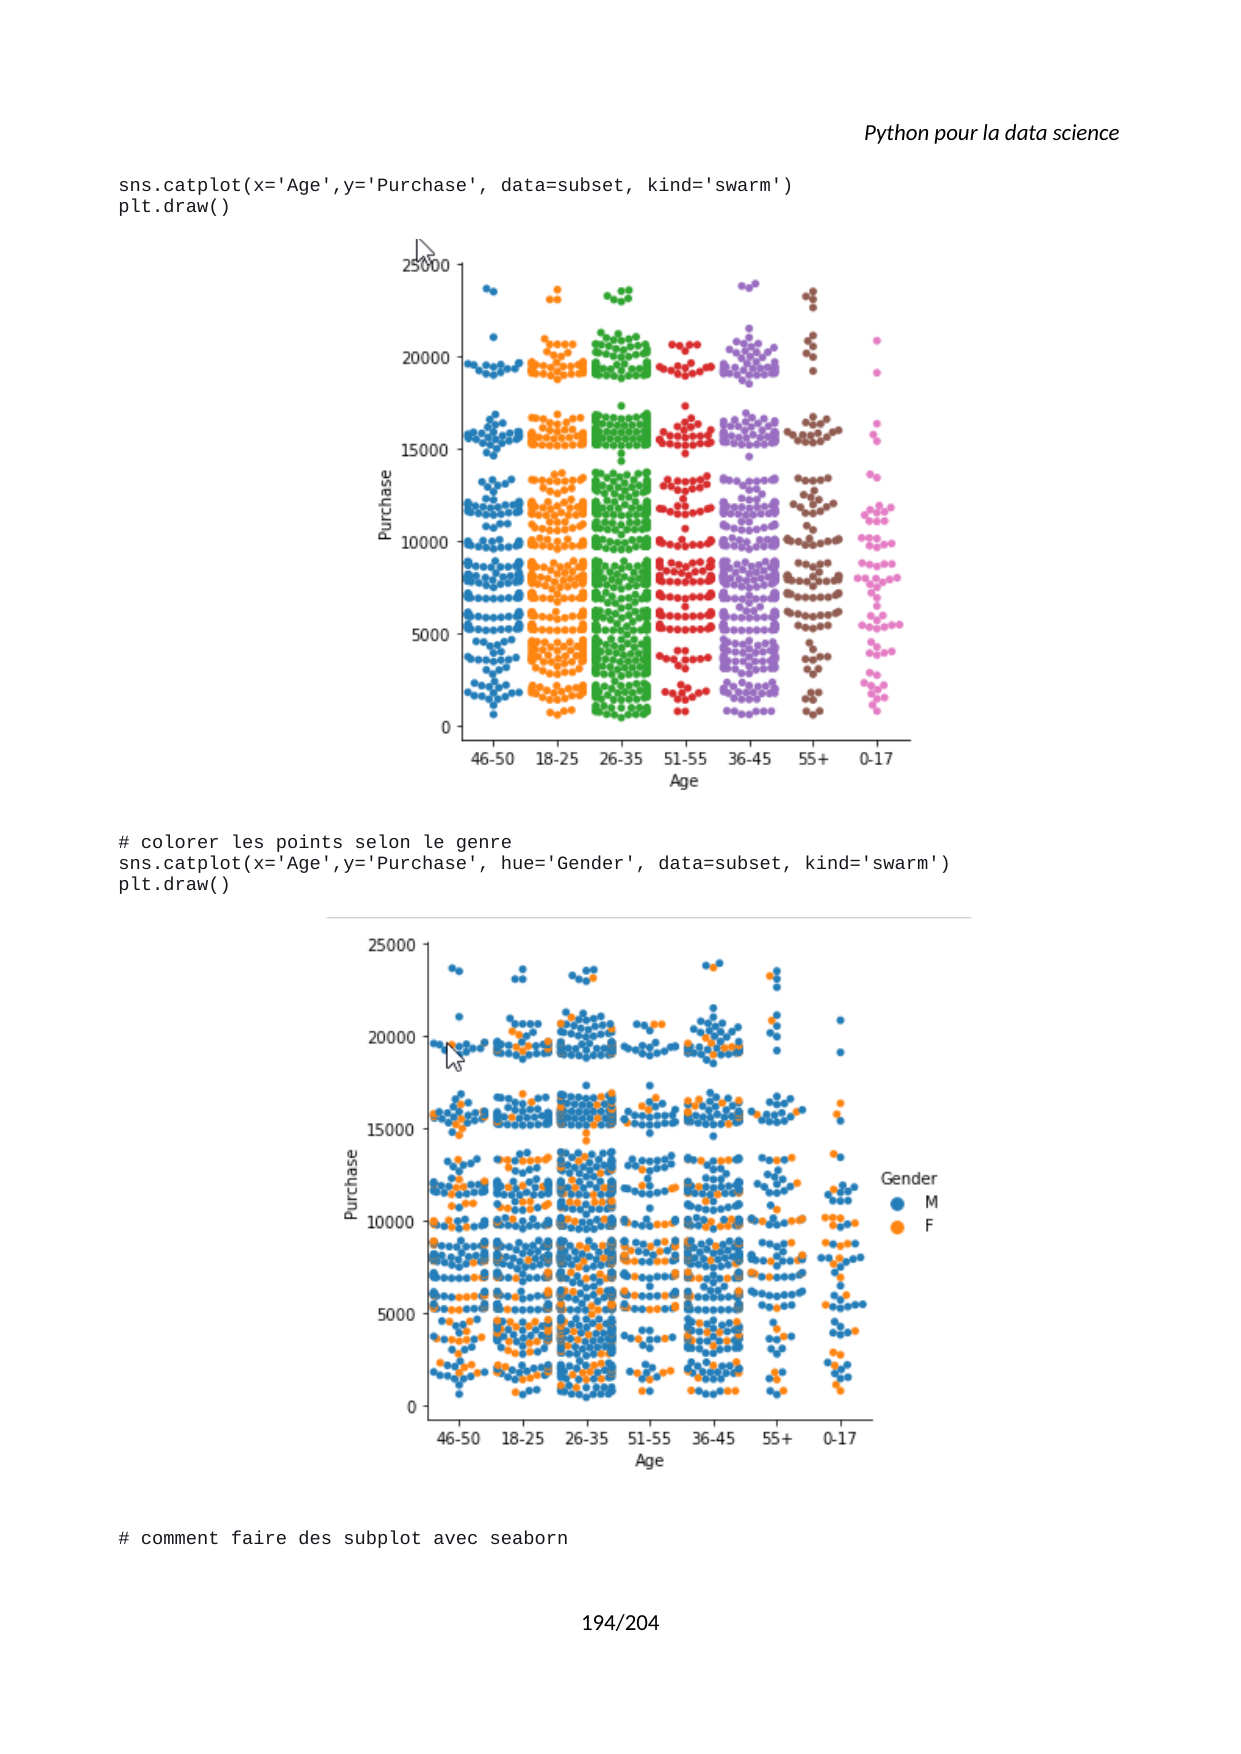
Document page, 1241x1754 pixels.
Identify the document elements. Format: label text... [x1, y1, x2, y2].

text sns.catplot(x='Age',y='Purchase', hue='Gender', data=subset, kind='swarm') [118, 854, 1122, 875]
picture [268, 917, 972, 1487]
text # comment faire des subplot avec seaborn [118, 1529, 1122, 1550]
text plt.draw() [118, 875, 1122, 896]
text sns.catplot(x='Age',y='Purchase', data=subset, kind='swarm') [118, 176, 1122, 197]
picture [291, 239, 949, 812]
text plt.draw() [118, 197, 1122, 218]
text # colorer les points selon le genre [118, 833, 1122, 854]
